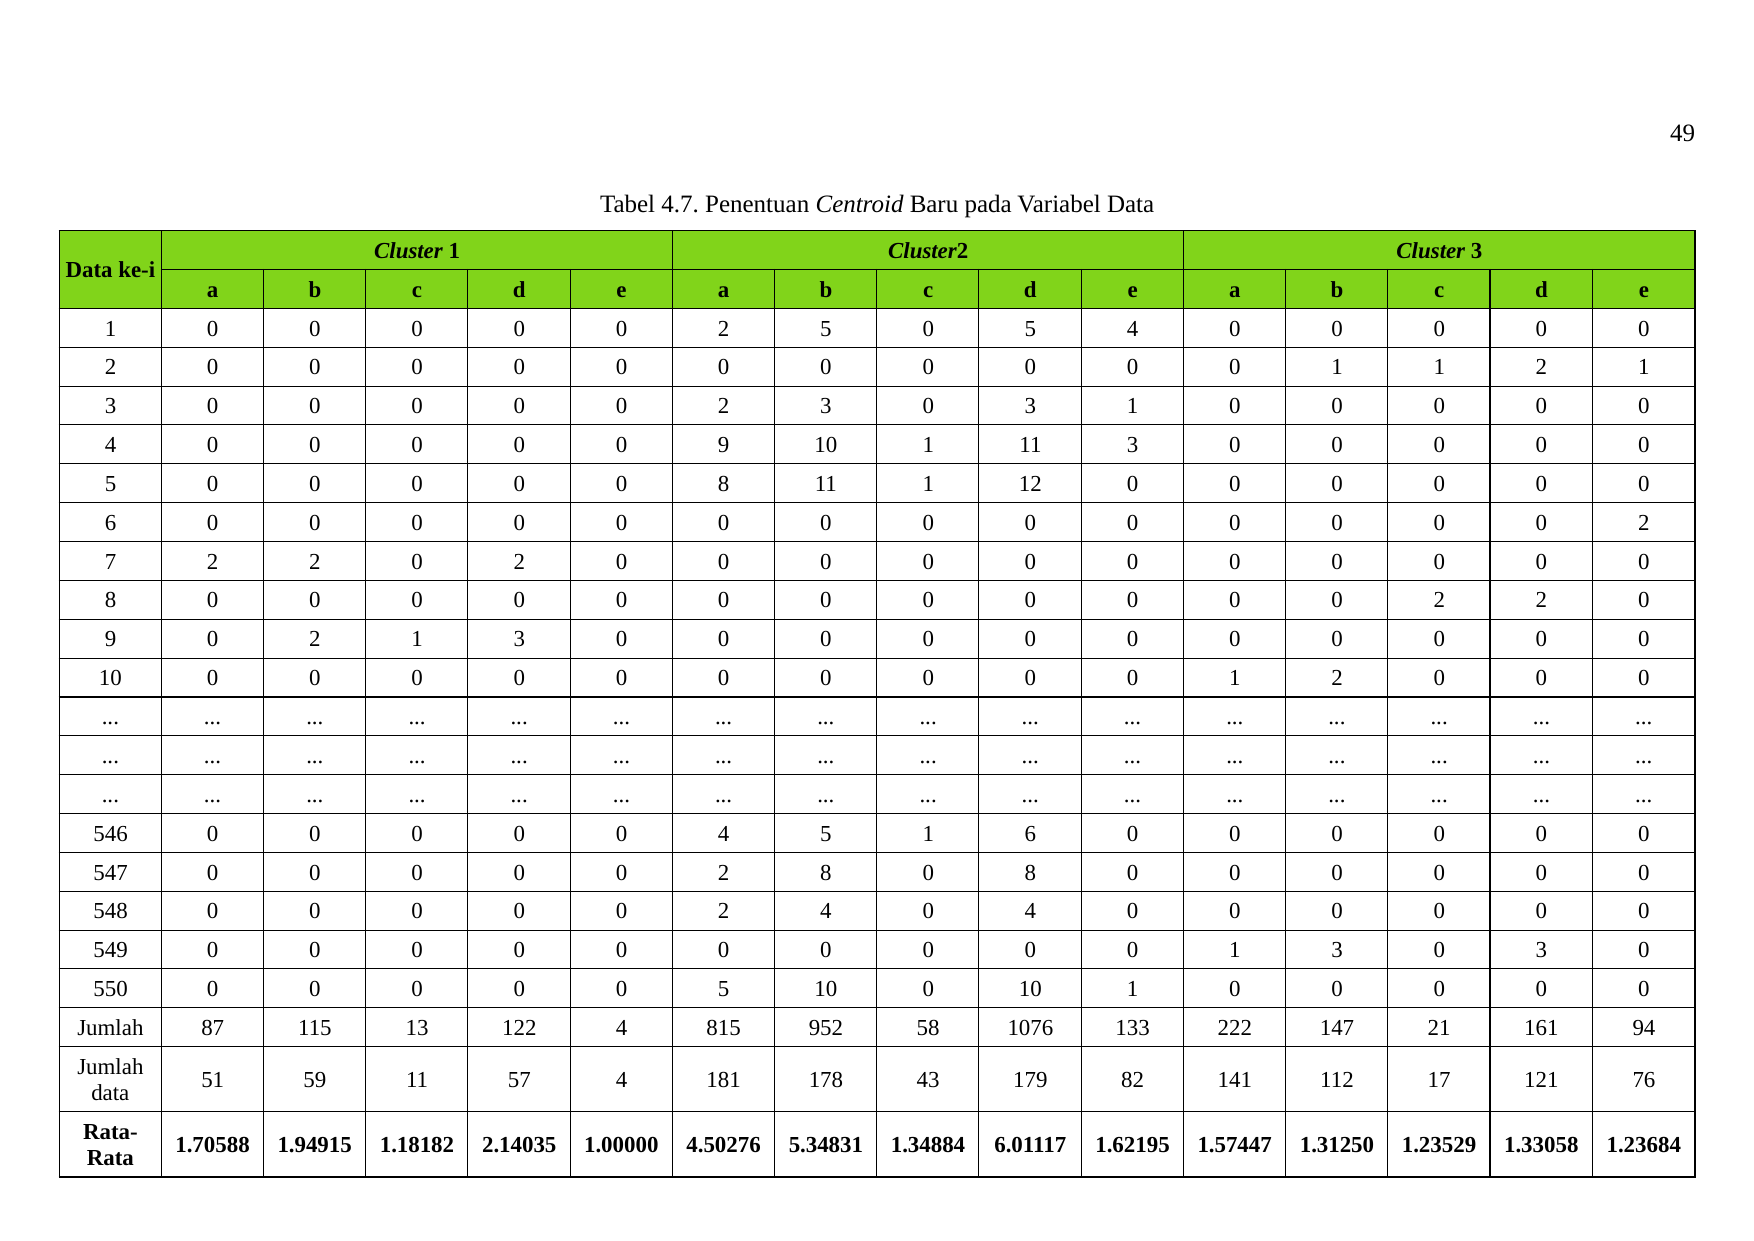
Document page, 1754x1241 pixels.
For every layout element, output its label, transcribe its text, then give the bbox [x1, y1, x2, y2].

table_cell 2.14035 [468, 1112, 570, 1176]
table_cell 0 [673, 931, 774, 968]
table_cell 0 [1184, 425, 1285, 463]
table_cell 0 [1286, 814, 1387, 852]
table_cell 5 [60, 464, 161, 502]
table_cell ... [60, 736, 161, 774]
table_cell 0 [366, 309, 467, 347]
table_cell 8 [979, 853, 1081, 891]
table_cell 0 [366, 425, 467, 463]
table_cell 1 [1082, 387, 1183, 424]
table_cell 1 [60, 309, 161, 347]
table_cell 0 [1388, 853, 1489, 891]
table_cell 0 [775, 659, 876, 696]
table_cell 3 [468, 620, 570, 657]
table_cell 10 [775, 969, 876, 1007]
table_cell ... [1491, 775, 1592, 813]
table_cell 0 [1491, 387, 1592, 424]
table_cell 1.00000 [571, 1112, 672, 1176]
table_cell 181 [673, 1047, 774, 1111]
table_cell 10 [60, 659, 161, 696]
table_cell 0 [1286, 464, 1387, 502]
table_cell 4 [1082, 309, 1183, 347]
table_cell 0 [1286, 387, 1387, 424]
table_cell 94 [1593, 1008, 1694, 1046]
table_cell 0 [1184, 387, 1285, 424]
table_cell 0 [1593, 853, 1694, 891]
table_cell 6 [979, 814, 1081, 852]
table_cell 0 [979, 348, 1081, 386]
table_cell 1 [1082, 969, 1183, 1007]
table_cell 59 [264, 1047, 365, 1111]
table_cell 0 [673, 503, 774, 541]
table_cell 1.18182 [366, 1112, 467, 1176]
table_cell 0 [571, 659, 672, 696]
table_cell 0 [571, 348, 672, 386]
table_cell d [1491, 270, 1592, 308]
table_cell d [979, 270, 1081, 308]
table_cell ... [1082, 736, 1183, 774]
table_cell 17 [1388, 1047, 1489, 1111]
table_cell Rata-Rata [60, 1112, 161, 1176]
table_cell 0 [1286, 581, 1387, 619]
table_cell 0 [162, 503, 263, 541]
table_cell 1.31250 [1286, 1112, 1387, 1176]
table_cell 0 [1184, 969, 1285, 1007]
table_cell 0 [1388, 387, 1489, 424]
table_cell 0 [979, 581, 1081, 619]
table_cell 1.34884 [877, 1112, 978, 1176]
table_cell 0 [1184, 542, 1285, 580]
table_cell 0 [468, 464, 570, 502]
table_cell 5 [979, 309, 1081, 347]
table_cell 0 [162, 620, 263, 657]
table_cell 1 [877, 814, 978, 852]
table_cell 1 [877, 425, 978, 463]
table_cell Jumlah data [60, 1047, 161, 1111]
table_cell ... [775, 736, 876, 774]
table_cell 1.33058 [1491, 1112, 1592, 1176]
table_cell ... [979, 698, 1081, 735]
table_cell 2 [60, 348, 161, 386]
table_cell 0 [1388, 659, 1489, 696]
table_cell 1076 [979, 1008, 1081, 1046]
table_cell 2 [1491, 348, 1592, 386]
table_cell 0 [877, 309, 978, 347]
table_cell 0 [1388, 814, 1489, 852]
table_cell 0 [366, 814, 467, 852]
table_cell 43 [877, 1047, 978, 1111]
table_cell 815 [673, 1008, 774, 1046]
table_cell b [264, 270, 365, 308]
table_cell 0 [877, 348, 978, 386]
table_cell 0 [366, 969, 467, 1007]
table_cell 0 [468, 853, 570, 891]
table_header Cluster2 [673, 231, 1183, 269]
table_cell 1 [1184, 931, 1285, 968]
table_cell ... [1286, 775, 1387, 813]
table_cell 0 [775, 503, 876, 541]
table_cell 0 [1388, 892, 1489, 929]
table_cell 0 [1286, 853, 1387, 891]
table_cell 0 [571, 892, 672, 929]
table_cell ... [1388, 775, 1489, 813]
table_cell 0 [1184, 581, 1285, 619]
table_cell 0 [264, 309, 365, 347]
table_cell 0 [162, 309, 263, 347]
table_cell ... [1388, 698, 1489, 735]
table_cell ... [571, 736, 672, 774]
table_cell 0 [1388, 969, 1489, 1007]
table_cell 4 [571, 1008, 672, 1046]
table_cell 0 [1491, 425, 1592, 463]
table_cell ... [366, 698, 467, 735]
table_cell b [775, 270, 876, 308]
table_cell 1.94915 [264, 1112, 365, 1176]
table_cell 0 [1593, 425, 1694, 463]
table_cell 0 [1286, 620, 1387, 657]
table_cell ... [162, 775, 263, 813]
table_cell 0 [571, 853, 672, 891]
table_cell 1 [1286, 348, 1387, 386]
table_cell ... [1286, 736, 1387, 774]
table_cell 0 [1286, 892, 1387, 929]
table_cell 21 [1388, 1008, 1489, 1046]
table_cell 0 [162, 387, 263, 424]
table_cell 3 [1286, 931, 1387, 968]
table_cell 0 [1388, 503, 1489, 541]
table_cell ... [1082, 775, 1183, 813]
table_cell 0 [264, 969, 365, 1007]
table_cell ... [673, 775, 774, 813]
table_cell 0 [1184, 348, 1285, 386]
table_cell 1 [1184, 659, 1285, 696]
table_cell 0 [673, 659, 774, 696]
table_cell 0 [979, 542, 1081, 580]
table_cell 0 [1491, 659, 1592, 696]
table_cell 0 [264, 503, 365, 541]
table_cell 4 [673, 814, 774, 852]
table_cell ... [775, 775, 876, 813]
table_cell 2 [1491, 581, 1592, 619]
table_cell 0 [162, 348, 263, 386]
table_cell 0 [468, 814, 570, 852]
table_cell 0 [162, 464, 263, 502]
table_cell 121 [1491, 1047, 1592, 1111]
table_cell 0 [162, 425, 263, 463]
table_cell 179 [979, 1047, 1081, 1111]
table_cell 11 [979, 425, 1081, 463]
table_cell 2 [1286, 659, 1387, 696]
table_cell 548 [60, 892, 161, 929]
table_cell ... [264, 736, 365, 774]
table_cell 0 [1082, 503, 1183, 541]
table_cell 0 [366, 892, 467, 929]
table_cell 0 [1388, 620, 1489, 657]
table_cell 0 [877, 853, 978, 891]
table_cell c [366, 270, 467, 308]
table_cell ... [162, 736, 263, 774]
table_cell 0 [775, 348, 876, 386]
table_cell 13 [366, 1008, 467, 1046]
table_cell 0 [162, 814, 263, 852]
table_cell 0 [571, 309, 672, 347]
table_cell 0 [1593, 969, 1694, 1007]
table_cell 9 [60, 620, 161, 657]
table_cell 0 [1491, 969, 1592, 1007]
table_cell 0 [1593, 931, 1694, 968]
table_cell 549 [60, 931, 161, 968]
table_cell 178 [775, 1047, 876, 1111]
table_cell b [1286, 270, 1387, 308]
table_cell 0 [366, 659, 467, 696]
table_cell 51 [162, 1047, 263, 1111]
table_cell ... [1286, 698, 1387, 735]
table_cell 0 [571, 425, 672, 463]
table_cell 0 [162, 969, 263, 1007]
table_cell 0 [1593, 387, 1694, 424]
table_cell 2 [264, 542, 365, 580]
table_cell 11 [775, 464, 876, 502]
table_cell 546 [60, 814, 161, 852]
table_cell 0 [1593, 309, 1694, 347]
table_cell 0 [264, 659, 365, 696]
table_cell ... [673, 736, 774, 774]
table_cell 0 [571, 542, 672, 580]
table_cell 0 [1184, 814, 1285, 852]
table_cell 0 [673, 542, 774, 580]
table_cell 8 [673, 464, 774, 502]
table_cell ... [877, 736, 978, 774]
table_cell 0 [1184, 892, 1285, 929]
table_cell 1.62195 [1082, 1112, 1183, 1176]
table_cell ... [366, 736, 467, 774]
table_cell 0 [468, 581, 570, 619]
table_cell 2 [468, 542, 570, 580]
table_cell Jumlah [60, 1008, 161, 1046]
table_cell 0 [1491, 853, 1592, 891]
table_cell e [1082, 270, 1183, 308]
table_cell 0 [366, 464, 467, 502]
table_cell 0 [571, 464, 672, 502]
table_cell 0 [979, 659, 1081, 696]
table_cell ... [877, 775, 978, 813]
table_cell 0 [264, 387, 365, 424]
table_cell 547 [60, 853, 161, 891]
table_cell 9 [673, 425, 774, 463]
table_cell 0 [1082, 659, 1183, 696]
table_cell 0 [571, 581, 672, 619]
table_cell ... [571, 698, 672, 735]
table_cell 0 [1388, 931, 1489, 968]
table_cell 1 [1593, 348, 1694, 386]
table_cell 11 [366, 1047, 467, 1111]
table_cell 122 [468, 1008, 570, 1046]
table_cell 0 [264, 853, 365, 891]
table_cell 3 [1082, 425, 1183, 463]
table_cell 0 [162, 931, 263, 968]
table_cell 112 [1286, 1047, 1387, 1111]
table_cell 0 [1388, 542, 1489, 580]
table_cell 0 [366, 348, 467, 386]
table_cell ... [877, 698, 978, 735]
table_cell 1 [366, 620, 467, 657]
table_cell d [468, 270, 570, 308]
table_cell 1 [877, 464, 978, 502]
table_cell ... [571, 775, 672, 813]
table_cell 0 [1491, 620, 1592, 657]
table_cell 0 [366, 931, 467, 968]
table_cell 0 [1286, 309, 1387, 347]
table_cell 0 [673, 348, 774, 386]
table_cell 5.34831 [775, 1112, 876, 1176]
table_cell 0 [366, 581, 467, 619]
table_cell 0 [571, 931, 672, 968]
table_cell 0 [571, 814, 672, 852]
table_cell 0 [1388, 425, 1489, 463]
table_cell ... [979, 775, 1081, 813]
table_cell 1.23529 [1388, 1112, 1489, 1176]
table_cell 133 [1082, 1008, 1183, 1046]
table_cell 0 [468, 892, 570, 929]
table_cell 0 [1491, 309, 1592, 347]
table_cell 0 [877, 542, 978, 580]
table_cell 0 [1593, 464, 1694, 502]
table_cell e [1593, 270, 1694, 308]
table_cell 0 [1388, 464, 1489, 502]
table_cell ... [468, 698, 570, 735]
table_cell 0 [468, 969, 570, 1007]
table_cell 7 [60, 542, 161, 580]
table_cell 82 [1082, 1047, 1183, 1111]
table_cell 2 [673, 387, 774, 424]
table_cell 2 [673, 853, 774, 891]
table_cell 0 [468, 348, 570, 386]
table_cell 0 [775, 542, 876, 580]
table_cell 0 [877, 503, 978, 541]
table_cell 0 [468, 659, 570, 696]
table_cell 3 [1491, 931, 1592, 968]
table_cell 0 [264, 464, 365, 502]
table_cell 4 [571, 1047, 672, 1111]
table_cell 0 [1082, 931, 1183, 968]
table_cell 0 [1491, 503, 1592, 541]
table_cell ... [1593, 698, 1694, 735]
table_cell a [1184, 270, 1285, 308]
table_cell 3 [979, 387, 1081, 424]
table_cell 0 [775, 931, 876, 968]
table_cell 0 [673, 581, 774, 619]
table_cell a [673, 270, 774, 308]
table_cell 2 [673, 892, 774, 929]
table_cell 550 [60, 969, 161, 1007]
table_cell 57 [468, 1047, 570, 1111]
table_cell 0 [1184, 503, 1285, 541]
table_cell 0 [877, 620, 978, 657]
table_cell 115 [264, 1008, 365, 1046]
table_cell 8 [60, 581, 161, 619]
table_cell 0 [1286, 425, 1387, 463]
table_cell 0 [1184, 464, 1285, 502]
table_cell 0 [264, 892, 365, 929]
table_cell ... [979, 736, 1081, 774]
table_cell 5 [673, 969, 774, 1007]
table_header Cluster 3 [1184, 231, 1694, 269]
table_cell ... [775, 698, 876, 735]
table_cell 0 [1082, 348, 1183, 386]
table_cell 141 [1184, 1047, 1285, 1111]
table_cell 6.01117 [979, 1112, 1081, 1176]
table_cell 1 [1388, 348, 1489, 386]
table_cell 5 [775, 814, 876, 852]
table_cell 1.57447 [1184, 1112, 1285, 1176]
table_cell 0 [264, 814, 365, 852]
table_cell 4.50276 [673, 1112, 774, 1176]
table_cell 0 [979, 620, 1081, 657]
table_cell 0 [1082, 581, 1183, 619]
table_cell ... [60, 775, 161, 813]
table_cell 161 [1491, 1008, 1592, 1046]
table_cell 0 [1491, 814, 1592, 852]
table_cell 3 [775, 387, 876, 424]
table_cell 10 [979, 969, 1081, 1007]
table_cell 0 [1082, 542, 1183, 580]
table_cell 0 [1184, 309, 1285, 347]
table_cell 2 [673, 309, 774, 347]
table_cell a [162, 270, 263, 308]
table_cell 0 [468, 503, 570, 541]
table_cell 2 [1388, 581, 1489, 619]
table_cell 0 [162, 581, 263, 619]
table_cell 0 [877, 931, 978, 968]
table_cell ... [1184, 736, 1285, 774]
table_cell 5 [775, 309, 876, 347]
table_cell 0 [775, 620, 876, 657]
table_cell 0 [877, 581, 978, 619]
table_cell 0 [264, 425, 365, 463]
table_cell ... [60, 698, 161, 735]
table_cell 0 [1082, 620, 1183, 657]
table_cell 6 [60, 503, 161, 541]
table_cell 0 [877, 387, 978, 424]
table_cell ... [673, 698, 774, 735]
table_cell ... [1082, 698, 1183, 735]
table_cell 2 [162, 542, 263, 580]
table_cell ... [162, 698, 263, 735]
table_cell c [877, 270, 978, 308]
table_cell 0 [979, 931, 1081, 968]
table_cell 8 [775, 853, 876, 891]
table_header Data ke-i [60, 231, 161, 308]
table_cell 0 [468, 425, 570, 463]
table_cell 0 [877, 659, 978, 696]
table_cell 10 [775, 425, 876, 463]
table_cell 0 [1593, 620, 1694, 657]
table_cell 0 [1593, 542, 1694, 580]
table_cell 0 [979, 503, 1081, 541]
table_cell c [1388, 270, 1489, 308]
table_cell 0 [468, 931, 570, 968]
table_cell ... [264, 775, 365, 813]
table_cell 147 [1286, 1008, 1387, 1046]
table_cell 0 [1082, 853, 1183, 891]
table_cell 0 [1082, 814, 1183, 852]
table_cell 12 [979, 464, 1081, 502]
table_cell ... [1491, 698, 1592, 735]
table_cell 2 [264, 620, 365, 657]
table_cell 0 [1491, 892, 1592, 929]
table_cell 1.70588 [162, 1112, 263, 1176]
table_cell ... [1184, 698, 1285, 735]
table_cell 4 [979, 892, 1081, 929]
table_cell 0 [366, 503, 467, 541]
table_cell 0 [366, 542, 467, 580]
table_cell 0 [1286, 503, 1387, 541]
table_cell 0 [571, 387, 672, 424]
table_cell ... [1184, 775, 1285, 813]
table_cell 0 [1491, 464, 1592, 502]
table_cell 0 [162, 659, 263, 696]
table_cell 0 [1184, 620, 1285, 657]
table_cell 0 [1593, 892, 1694, 929]
table_cell 1.23684 [1593, 1112, 1694, 1176]
table_cell 2 [1593, 503, 1694, 541]
table_cell 0 [1286, 969, 1387, 1007]
table_cell 58 [877, 1008, 978, 1046]
table_cell 4 [60, 425, 161, 463]
table_cell 222 [1184, 1008, 1285, 1046]
table_cell ... [468, 736, 570, 774]
table_cell 76 [1593, 1047, 1694, 1111]
table_cell 0 [264, 931, 365, 968]
table_cell 4 [775, 892, 876, 929]
table_cell ... [468, 775, 570, 813]
table_cell 0 [1082, 464, 1183, 502]
table_cell 0 [1082, 892, 1183, 929]
table_cell 0 [468, 309, 570, 347]
table_cell 0 [1593, 659, 1694, 696]
table_cell 0 [1593, 581, 1694, 619]
table_cell 0 [1593, 814, 1694, 852]
table_cell ... [1388, 736, 1489, 774]
table_cell 3 [60, 387, 161, 424]
table_cell 0 [571, 503, 672, 541]
table_cell e [571, 270, 672, 308]
table_cell 0 [877, 969, 978, 1007]
table_header Cluster 1 [162, 231, 672, 269]
table_cell 0 [571, 969, 672, 1007]
text Tabel 4.7. Penentuan Centroid Baru pada Variabel Data [59, 189, 1695, 218]
table_cell ... [366, 775, 467, 813]
table_cell ... [1593, 775, 1694, 813]
table_cell ... [264, 698, 365, 735]
table_cell 0 [162, 892, 263, 929]
table_cell 0 [264, 348, 365, 386]
table_cell 0 [775, 581, 876, 619]
table_cell 0 [1184, 853, 1285, 891]
table_cell 0 [877, 892, 978, 929]
table_cell 0 [1286, 542, 1387, 580]
table_cell 0 [264, 581, 365, 619]
table_cell ... [1593, 736, 1694, 774]
table_cell 0 [673, 620, 774, 657]
table_cell 0 [1491, 542, 1592, 580]
table_cell 0 [468, 387, 570, 424]
table_cell 0 [571, 620, 672, 657]
table_cell 0 [366, 387, 467, 424]
table_cell 87 [162, 1008, 263, 1046]
table_cell 0 [162, 853, 263, 891]
table_cell 952 [775, 1008, 876, 1046]
table_cell ... [1491, 736, 1592, 774]
table_cell 0 [366, 853, 467, 891]
table_cell 0 [1388, 309, 1489, 347]
